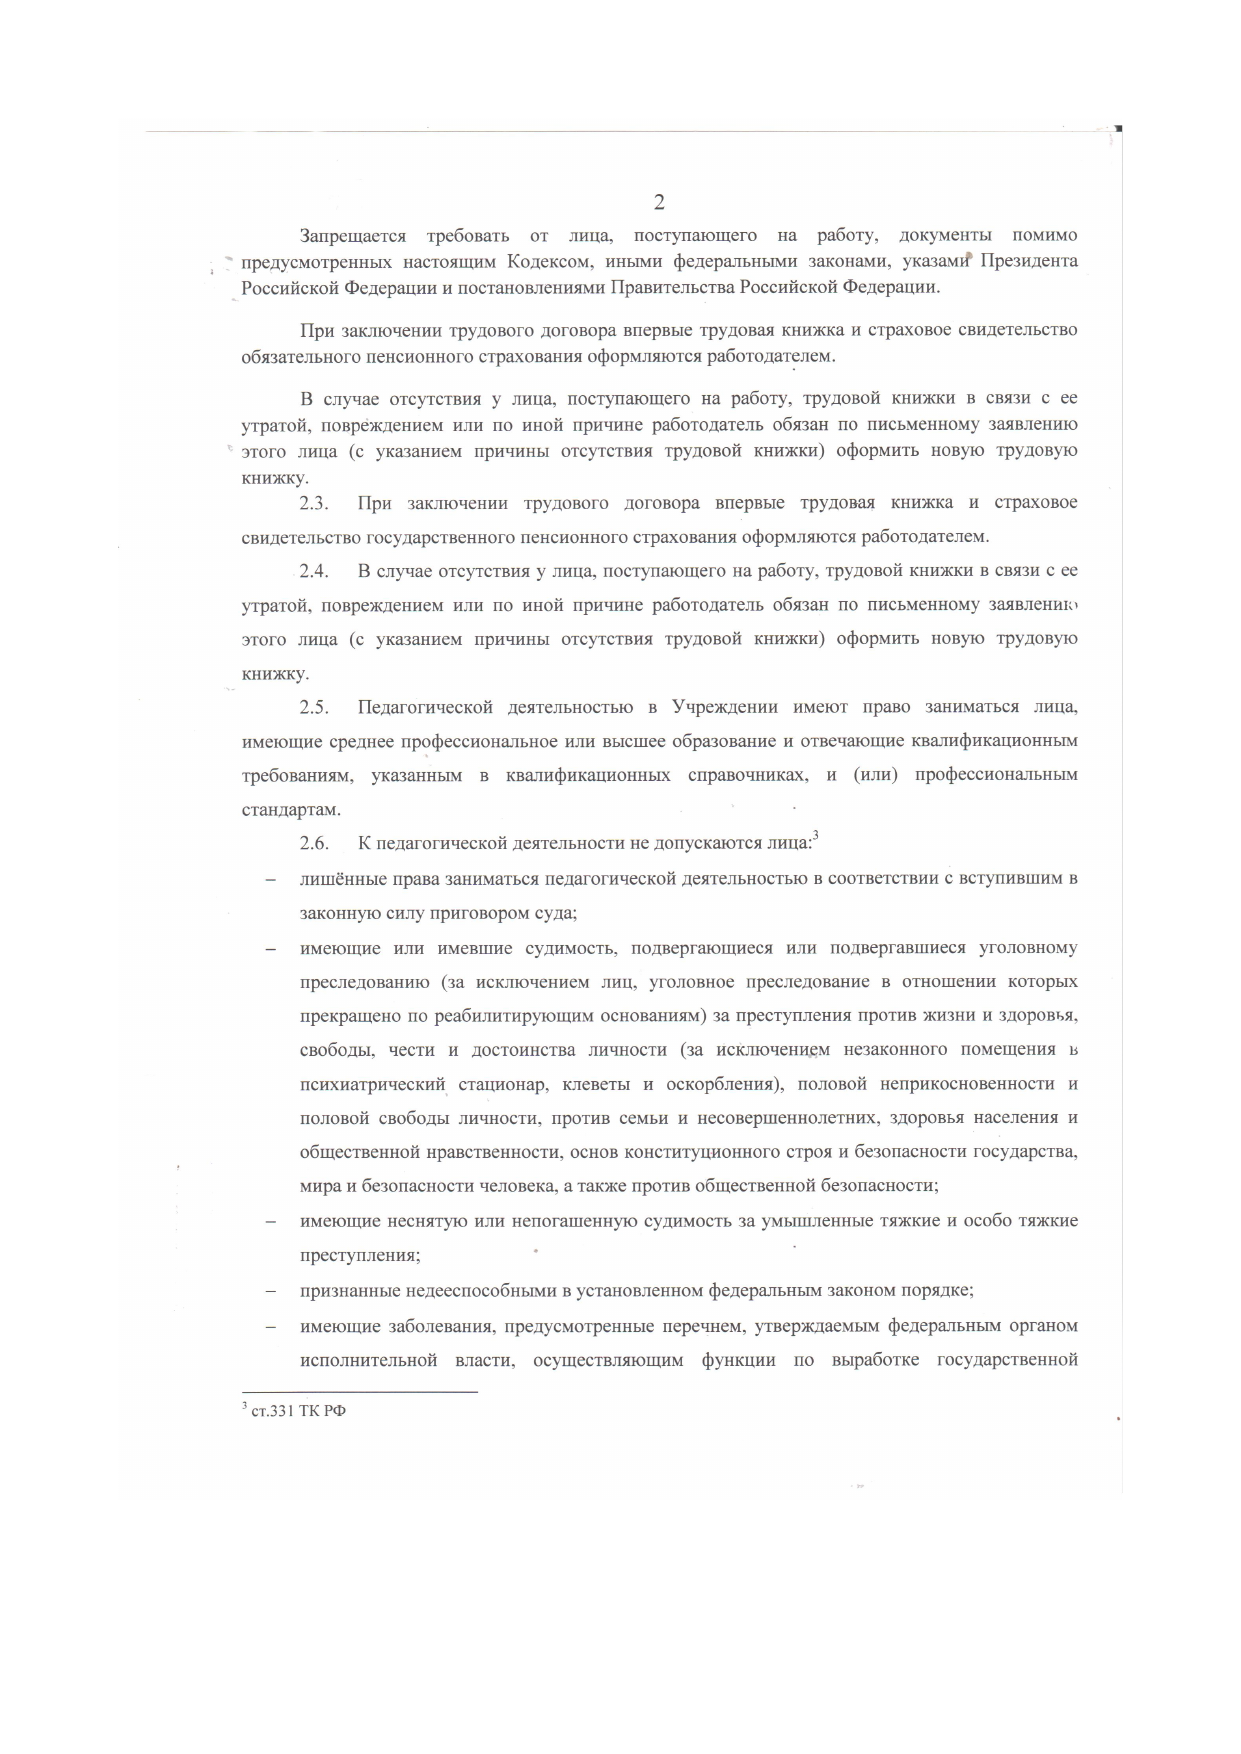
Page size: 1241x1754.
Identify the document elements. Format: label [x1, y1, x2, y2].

picture [118, 118, 1123, 1500]
